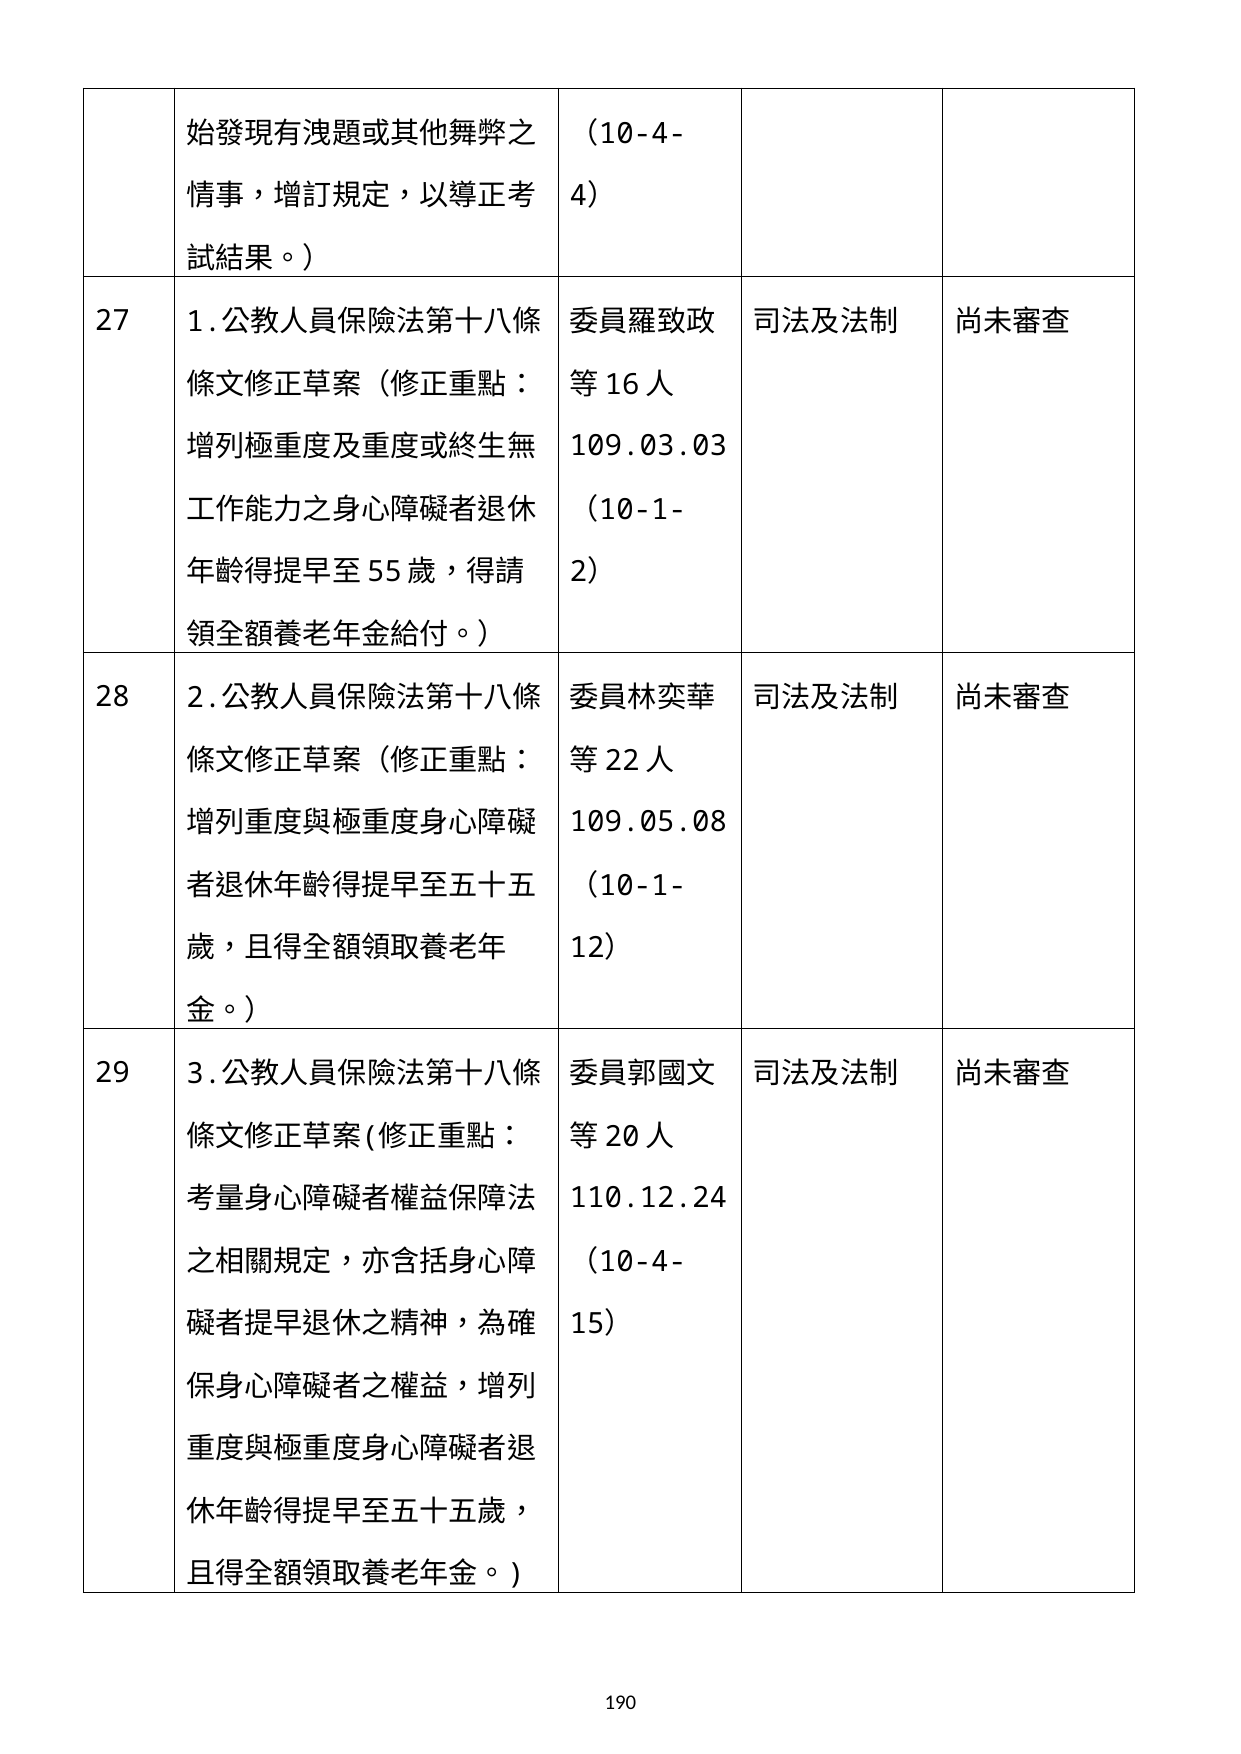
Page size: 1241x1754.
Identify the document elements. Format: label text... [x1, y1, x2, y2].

table_cell 28 [84, 653, 174, 1028]
table_cell 始發現有洩題或其他舞弊之情事，增訂規定，以導正考試結果。） [175, 89, 558, 276]
table_cell 委員郭國文等20人 110.12.24 （10-4-15） [559, 1029, 741, 1592]
table_cell 尚未審查 [943, 653, 1134, 1028]
table_cell 3.公教人員保險法第十八條條文修正草案(修正重點：考量身心障礙者權益保障法之相關規定，亦含括身心障礙者提早退休之精神，為確保身心障礙者之權益，增列重度與極重度身心障礙者退休年齡得提早至五十五歲，且得全額領取養老年金。) [175, 1029, 558, 1592]
table_cell [742, 89, 942, 276]
table_cell 委員羅致政等16人 109.03.03 （10-1-2） [559, 277, 741, 652]
table_cell 司法及法制 [742, 277, 942, 652]
table_cell [943, 89, 1134, 276]
table_cell 司法及法制 [742, 1029, 942, 1592]
table_cell [84, 89, 174, 276]
table_cell 尚未審查 [943, 277, 1134, 652]
table_cell 尚未審查 [943, 1029, 1134, 1592]
table_cell （10-4-4） [559, 89, 741, 276]
table_cell 29 [84, 1029, 174, 1592]
table_cell 27 [84, 277, 174, 652]
table_cell 司法及法制 [742, 653, 942, 1028]
table_cell 1.公教人員保險法第十八條條文修正草案（修正重點：增列極重度及重度或終生無工作能力之身心障礙者退休年齡得提早至55歲，得請領全額養老年金給付。） [175, 277, 558, 652]
table_cell 委員林奕華等22人 109.05.08 （10-1-12） [559, 653, 741, 1028]
table_cell 2.公教人員保險法第十八條條文修正草案（修正重點：增列重度與極重度身心障礙者退休年齡得提早至五十五歲，且得全額領取養老年金。） [175, 653, 558, 1028]
